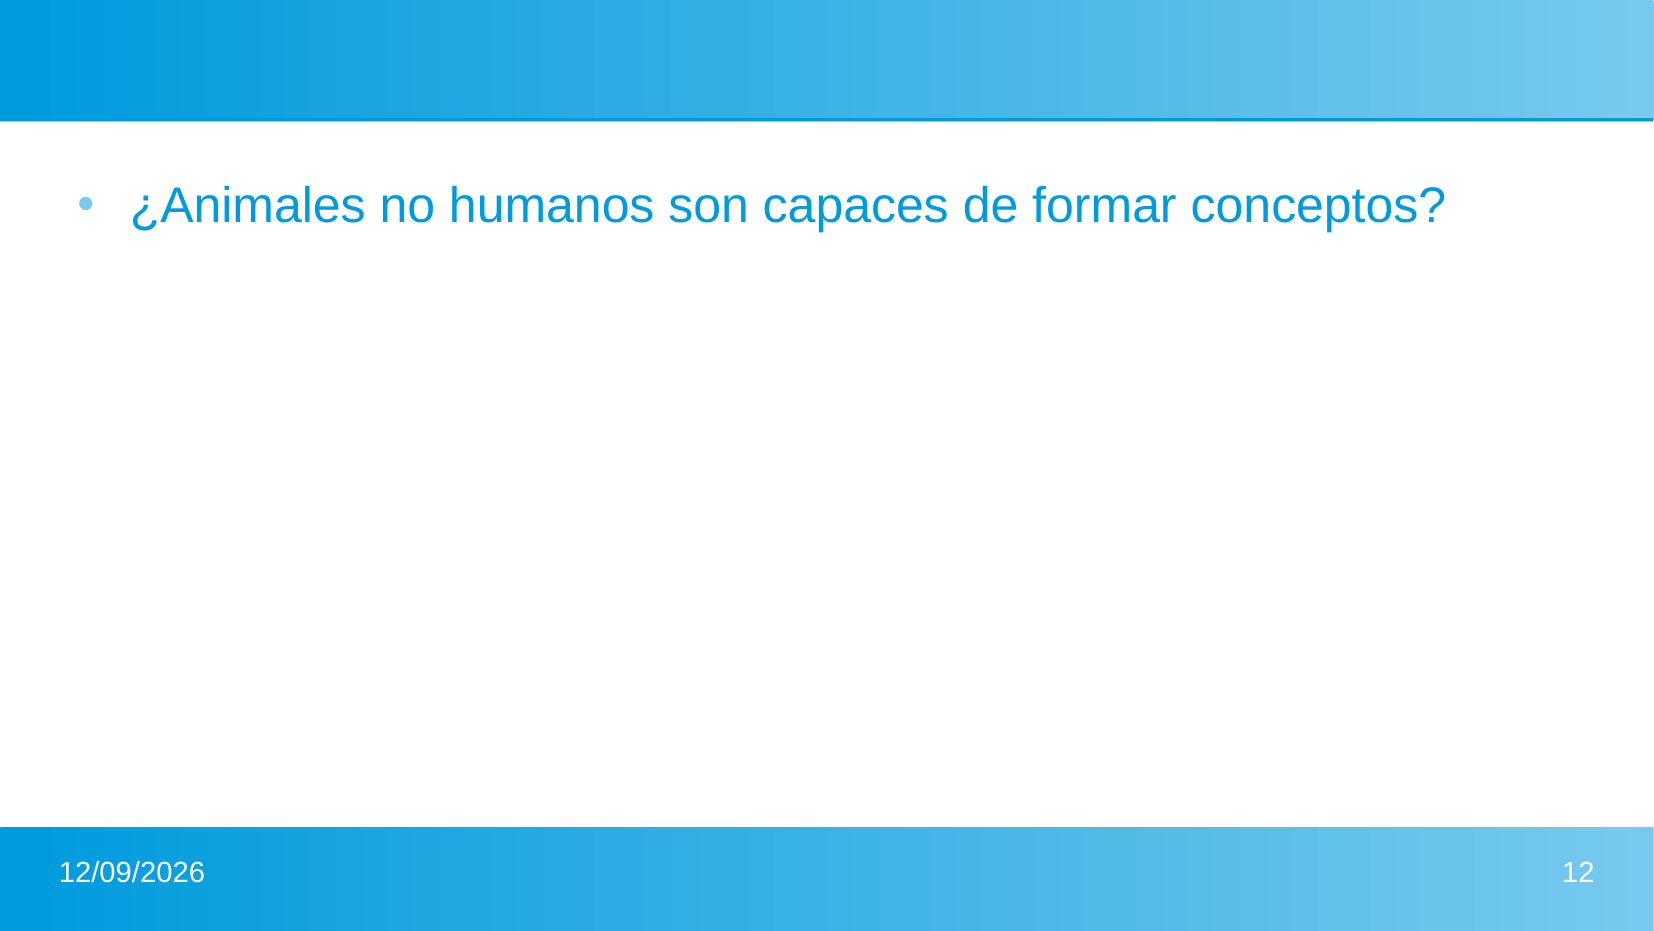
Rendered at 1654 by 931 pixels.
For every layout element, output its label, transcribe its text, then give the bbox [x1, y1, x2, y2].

list ¿Animales no humanos son capaces de formar conceptos? [59, 177, 1595, 768]
